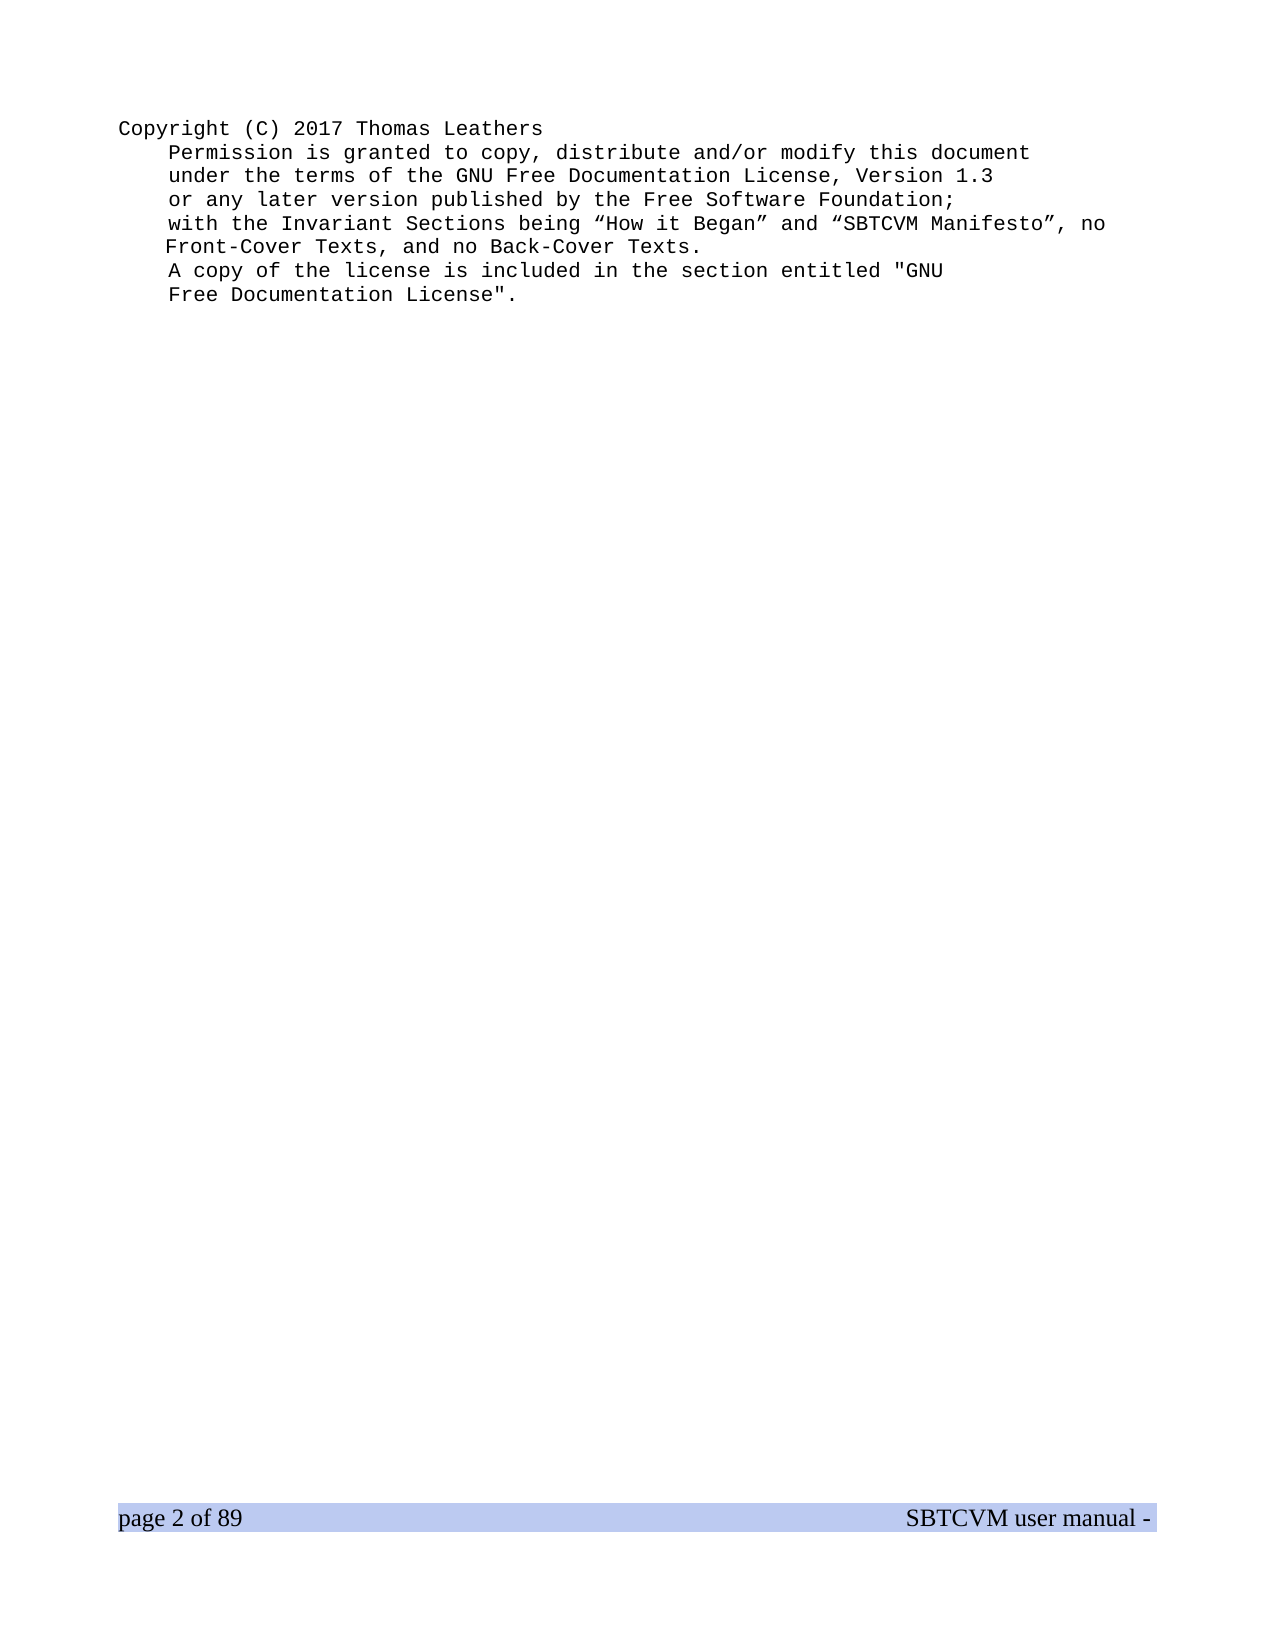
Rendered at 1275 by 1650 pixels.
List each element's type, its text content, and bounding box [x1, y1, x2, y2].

text Copyright (C) 2017 Thomas Leathers [118, 118, 1157, 142]
text with the Invariant Sections being “How it Began” and “SBTCVM Manifesto”, no Front-Cover Texts, and no Back-Cover Texts. [118, 213, 1157, 260]
text or any later version published by the Free Software Foundation; [118, 189, 1157, 213]
text Permission is granted to copy, distribute and/or modify this document [118, 142, 1157, 165]
text A copy of the license is included in the section entitled "GNU [118, 260, 1157, 284]
text under the terms of the GNU Free Documentation License, Version 1.3 [118, 165, 1157, 189]
text Free Documentation License". [118, 284, 1157, 307]
